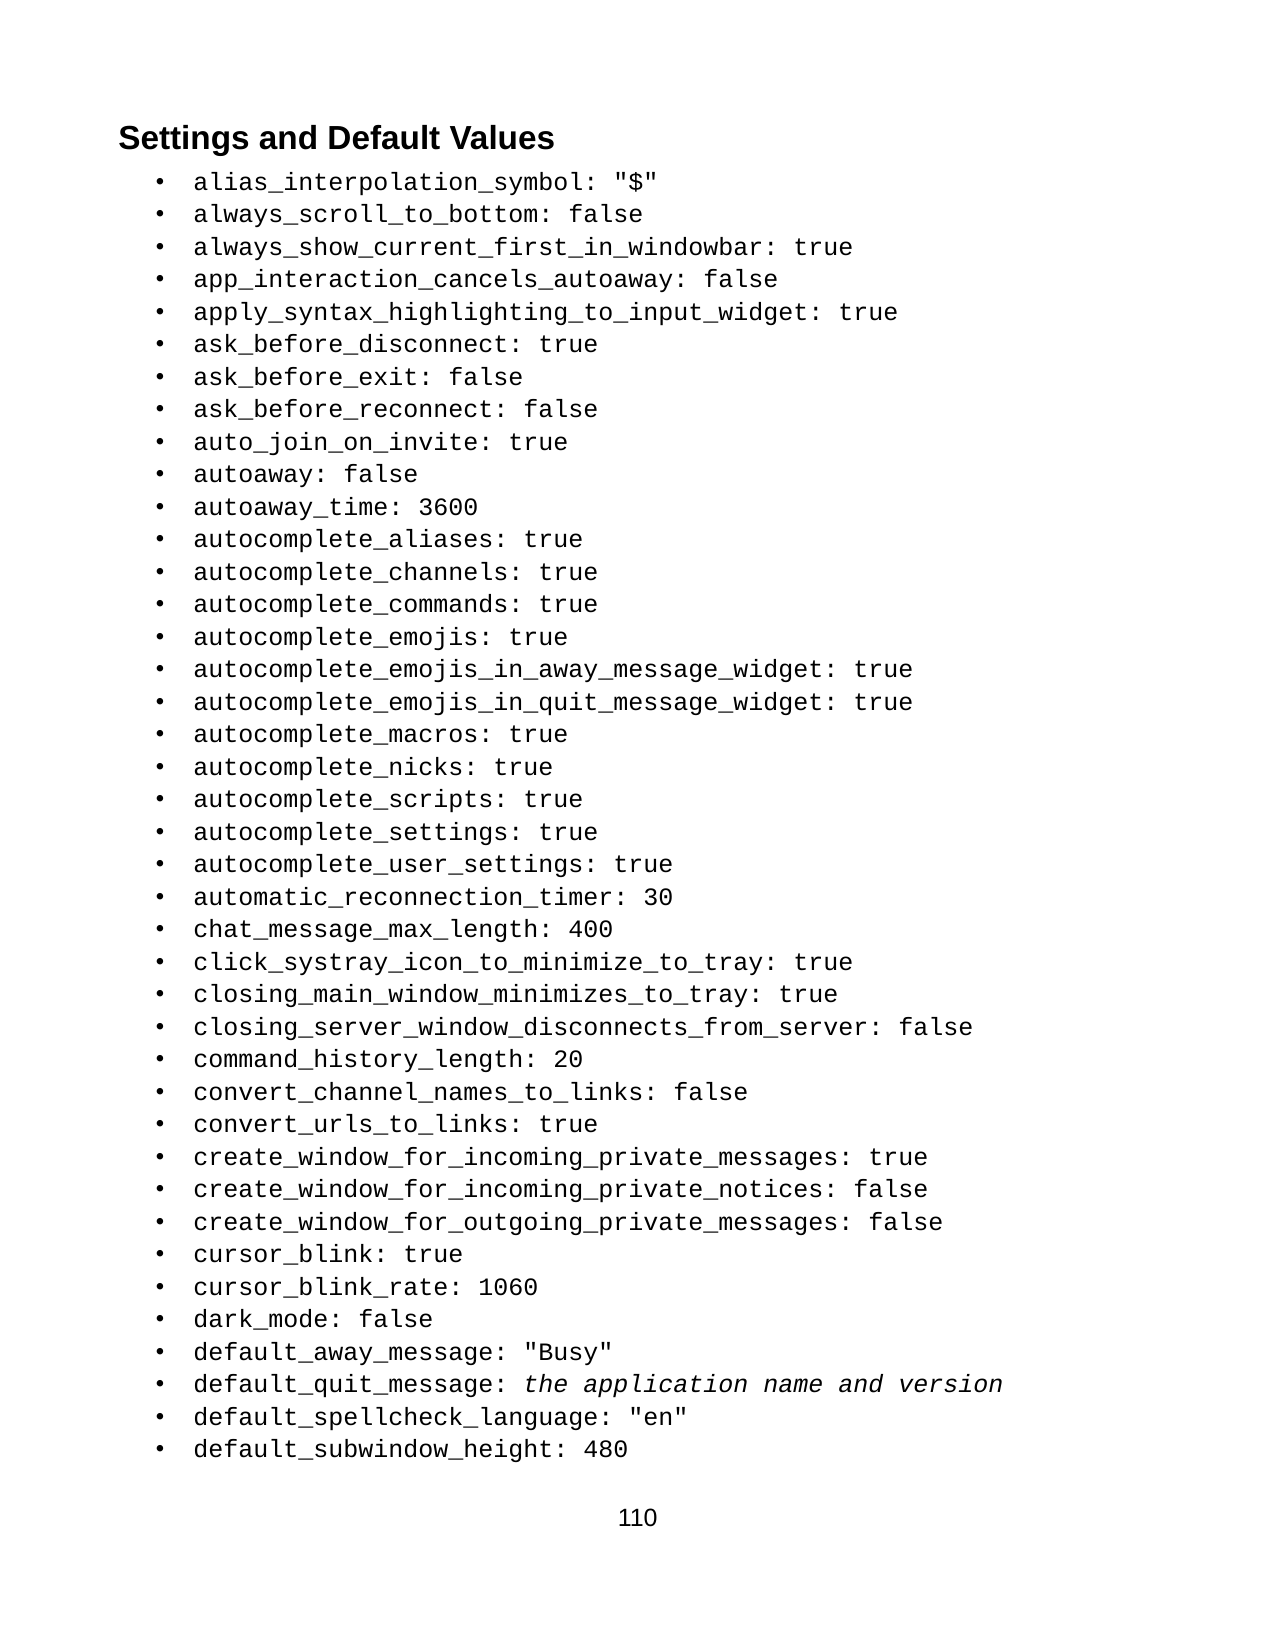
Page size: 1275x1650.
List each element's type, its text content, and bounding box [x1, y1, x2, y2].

list closing_server_window_disconnects_from_server: false [156, 1014, 1157, 1042]
list create_window_for_outgoing_private_messages: false [156, 1209, 1157, 1237]
list create_window_for_incoming_private_notices: false [156, 1177, 1157, 1205]
list convert_urls_to_links: true [156, 1112, 1157, 1140]
list ask_before_exit: false [156, 364, 1157, 392]
list default_spellcheck_language: "en" [156, 1404, 1157, 1432]
list apply_syntax_highlighting_to_input_widget: true [156, 299, 1157, 327]
list autocomplete_aliases: true [156, 527, 1157, 555]
list autocomplete_commands: true [156, 592, 1157, 620]
list closing_main_window_minimizes_to_tray: true [156, 982, 1157, 1010]
list auto_join_on_invite: true [156, 429, 1157, 457]
list automatic_reconnection_timer: 30 [156, 884, 1157, 912]
list default_subwindow_height: 480 [156, 1437, 1157, 1465]
list always_show_current_first_in_windowbar: true [156, 234, 1157, 262]
list autoaway: false [156, 462, 1157, 490]
list autocomplete_emojis_in_quit_message_widget: true [156, 689, 1157, 717]
list dark_mode: false [156, 1307, 1157, 1335]
list autocomplete_macros: true [156, 722, 1157, 750]
list autocomplete_scripts: true [156, 787, 1157, 815]
list autoaway_time: 3600 [156, 494, 1157, 522]
list ask_before_reconnect: false [156, 397, 1157, 425]
list alias_interpolation_symbol: "$" [156, 169, 1157, 197]
list chat_message_max_length: 400 [156, 917, 1157, 945]
list command_history_length: 20 [156, 1047, 1157, 1075]
list default_quit_message: the application name and version [156, 1372, 1157, 1400]
list default_away_message: "Busy" [156, 1339, 1157, 1367]
list cursor_blink: true [156, 1242, 1157, 1270]
subtitle Settings and Default Values [118, 118, 1157, 157]
list convert_channel_names_to_links: false [156, 1079, 1157, 1107]
list cursor_blink_rate: 1060 [156, 1274, 1157, 1302]
list autocomplete_channels: true [156, 559, 1157, 587]
list autocomplete_nicks: true [156, 754, 1157, 782]
list autocomplete_user_settings: true [156, 852, 1157, 880]
list autocomplete_emojis_in_away_message_widget: true [156, 657, 1157, 685]
list create_window_for_incoming_private_messages: true [156, 1144, 1157, 1172]
list app_interaction_cancels_autoaway: false [156, 267, 1157, 295]
list autocomplete_emojis: true [156, 624, 1157, 652]
list autocomplete_settings: true [156, 819, 1157, 847]
list always_scroll_to_bottom: false [156, 202, 1157, 230]
list ask_before_disconnect: true [156, 332, 1157, 360]
list click_systray_icon_to_minimize_to_tray: true [156, 949, 1157, 977]
